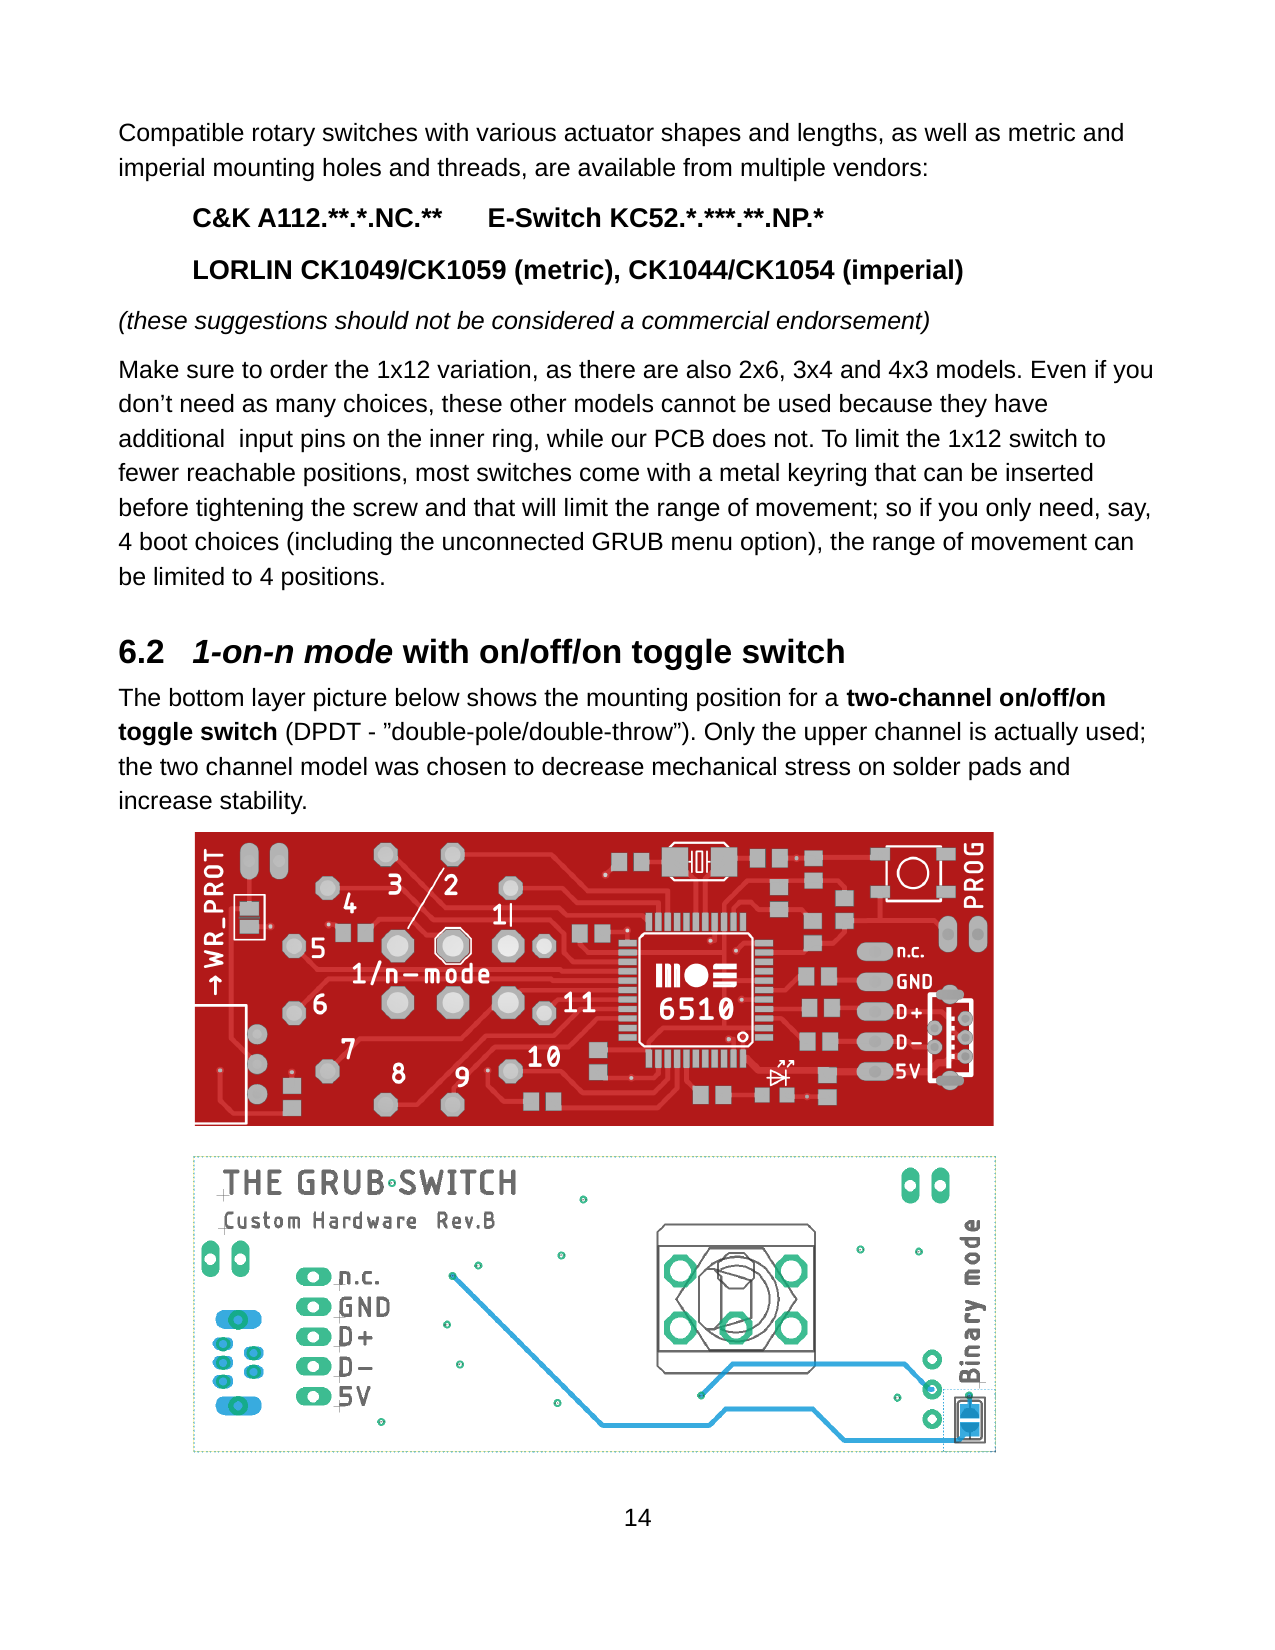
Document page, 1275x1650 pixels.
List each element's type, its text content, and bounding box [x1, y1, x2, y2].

text (these suggestions should not be considered a commercial endorsement) [118, 306, 1157, 334]
subtitle 1-on-n mode with on/off/on toggle switch [118, 632, 1157, 670]
text The bottom layer picture below shows the mounting position for a two-channel on/off/on toggle switch (DPDT - ”double-pole/double-throw”). Only the upper channel is actually used; the two channel model was chosen to decrease mechanical stress on solder pads and increase stability. [118, 683, 1157, 815]
picture [191, 1154, 996, 1453]
text C&K A112.**.*.NC.** E-Switch KC52.*.***.**.NP.* [118, 202, 1157, 233]
text LORLIN CK1049/CK1059 (metric), CK1044/CK1054 (imperial) [118, 254, 1157, 285]
text Compatible rotary switches with various actuator shapes and lengths, as well as metric and imperial mounting holes and threads, are available from multiple vendors: [118, 118, 1157, 181]
text Make sure to order the 1x12 variation, as there are also 2x6, 3x4 and 4x3 models. Even if you don’t need as many choices, these other models cannot be used because they have additional input pins on the inner ring, while our PCB does not. To limit the 1x12 switch to fewer reachable positions, most switches come with a metal keyring that can be inserted before tightening the screw and that will limit the range of movement; so if you only need, say, 4 boot choices (including the unconnected GRUB menu option), the range of movement can be limited to 4 positions. [118, 355, 1157, 591]
picture [194, 832, 994, 1126]
